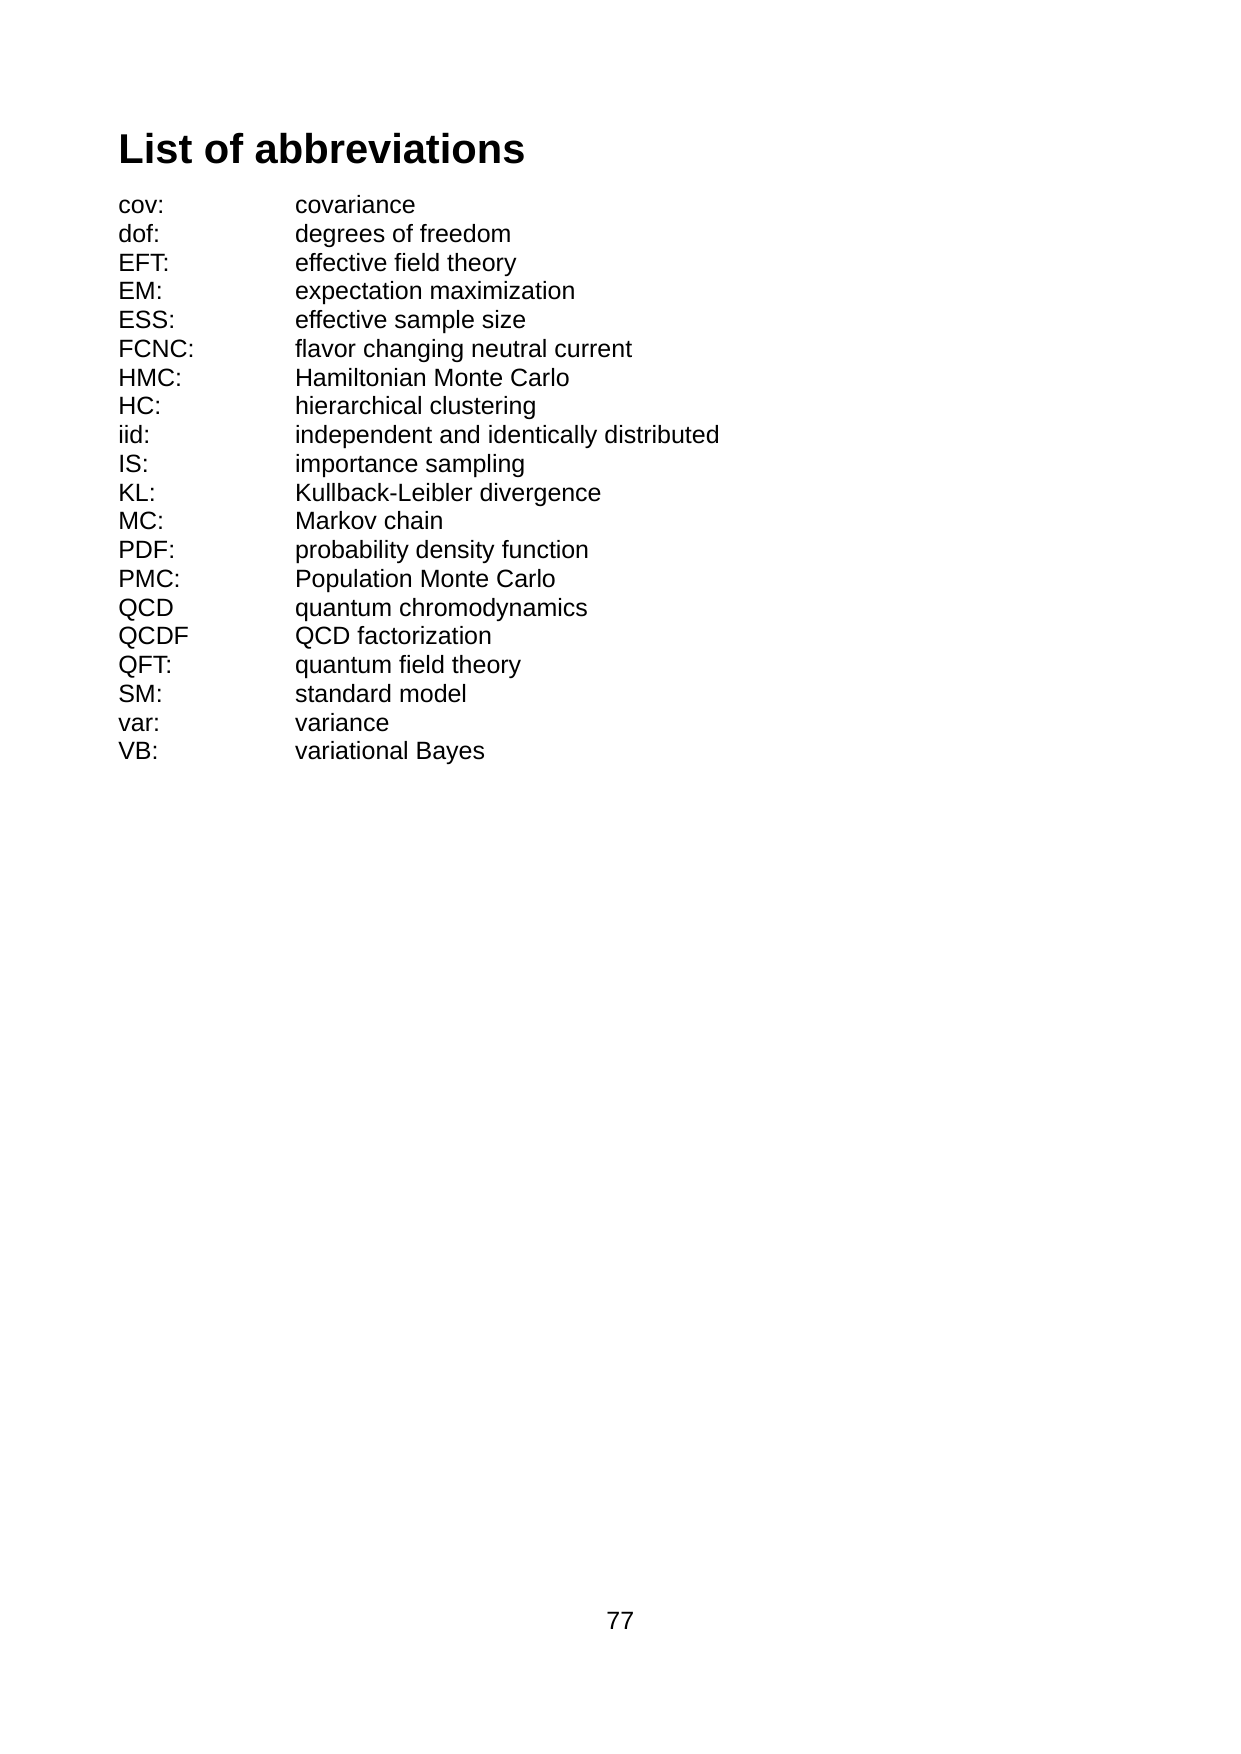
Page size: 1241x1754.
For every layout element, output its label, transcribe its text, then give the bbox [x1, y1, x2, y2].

text PDF: probability density function [118, 535, 1122, 564]
text SM: standard model [118, 679, 1122, 708]
text EFT: effective field theory [118, 248, 1122, 276]
text VB: variational Bayes [118, 736, 1122, 765]
text HMC: Hamiltonian Monte Carlo [118, 363, 1122, 391]
text iid: independent and identically distributed [118, 420, 1122, 449]
text KL: Kullback-Leibler divergence [118, 478, 1122, 506]
text QCDF QCD factorization [118, 621, 1122, 650]
text IS: importance sampling [118, 449, 1122, 478]
text List of abbreviations [118, 124, 1122, 172]
text PMC: Population Monte Carlo [118, 564, 1122, 593]
text QFT: quantum field theory [118, 650, 1122, 679]
text HC: hierarchical clustering [118, 391, 1122, 420]
text QCD quantum chromodynamics [118, 593, 1122, 621]
text dof: degrees of freedom [118, 219, 1122, 248]
text var: variance [118, 708, 1122, 736]
text MC: Markov chain [118, 506, 1122, 535]
text FCNC: flavor changing neutral current [118, 334, 1122, 363]
text cov: covariance [118, 190, 1122, 219]
text EM: expectation maximization [118, 276, 1122, 305]
text ESS: effective sample size [118, 305, 1122, 334]
